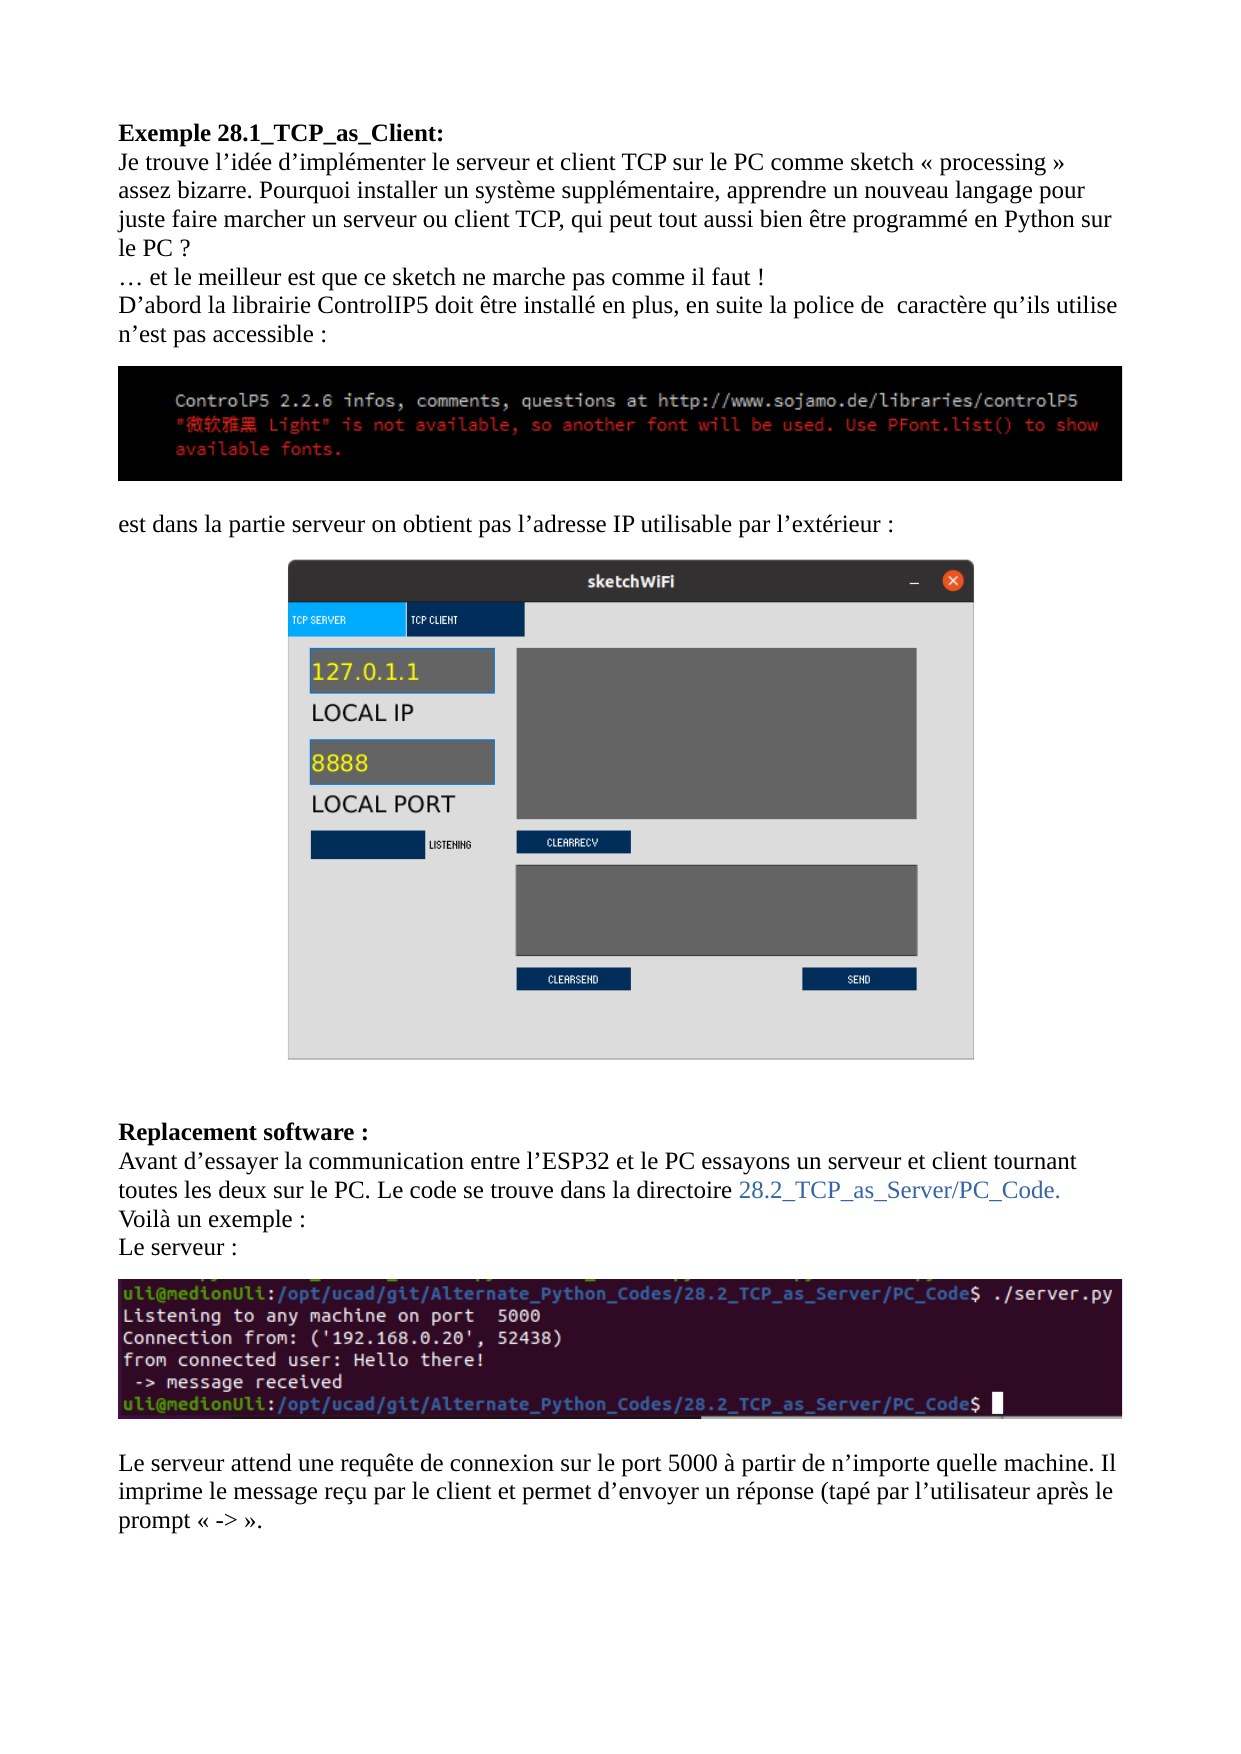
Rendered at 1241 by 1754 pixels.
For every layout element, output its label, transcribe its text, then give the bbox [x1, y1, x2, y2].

text D’abord la librairie ControlIP5 doit être installé en plus, en suite la police de caractère qu’ils utilise n’est pas accessible : [118, 291, 1122, 348]
picture [118, 1279, 1123, 1419]
text Voilà un exemple : [118, 1204, 1122, 1232]
text … et le meilleur est que ce sketch ne marche pas comme il faut ! [118, 262, 1122, 291]
text est dans la partie serveur on obtient pas l’adresse IP utilisable par l’extérieur : [118, 509, 1122, 538]
text Je trouve l’idée d’implémenter le serveur et client TCP sur le PC comme sketch « processing » assez bizarre. Pourquoi installer un système supplémentaire, apprendre un nouveau langage pour juste faire marcher un serveur ou client TCP, qui peut tout aussi bien être programmé en Python sur le PC ? [118, 147, 1122, 262]
picture [287, 559, 975, 1060]
text Replacement software : [118, 1117, 1122, 1146]
text Le serveur : [118, 1232, 1122, 1261]
picture [118, 366, 1123, 481]
text Exemple 28.1_TCP_as_Client: [118, 118, 1122, 147]
text Le serveur attend une requête de connexion sur le port 5000 à partir de n’importe quelle machine. Il imprime le message reçu par le client et permet d’envoyer un réponse (tapé par l’utilisateur après le prompt « -> ». [118, 1448, 1122, 1534]
text Avant d’essayer la communication entre l’ESP32 et le PC essayons un serveur et client tournant toutes les deux sur le PC. Le code se trouve dans la directoire 28.2_TCP_as_Server/PC_Code. [118, 1146, 1122, 1204]
